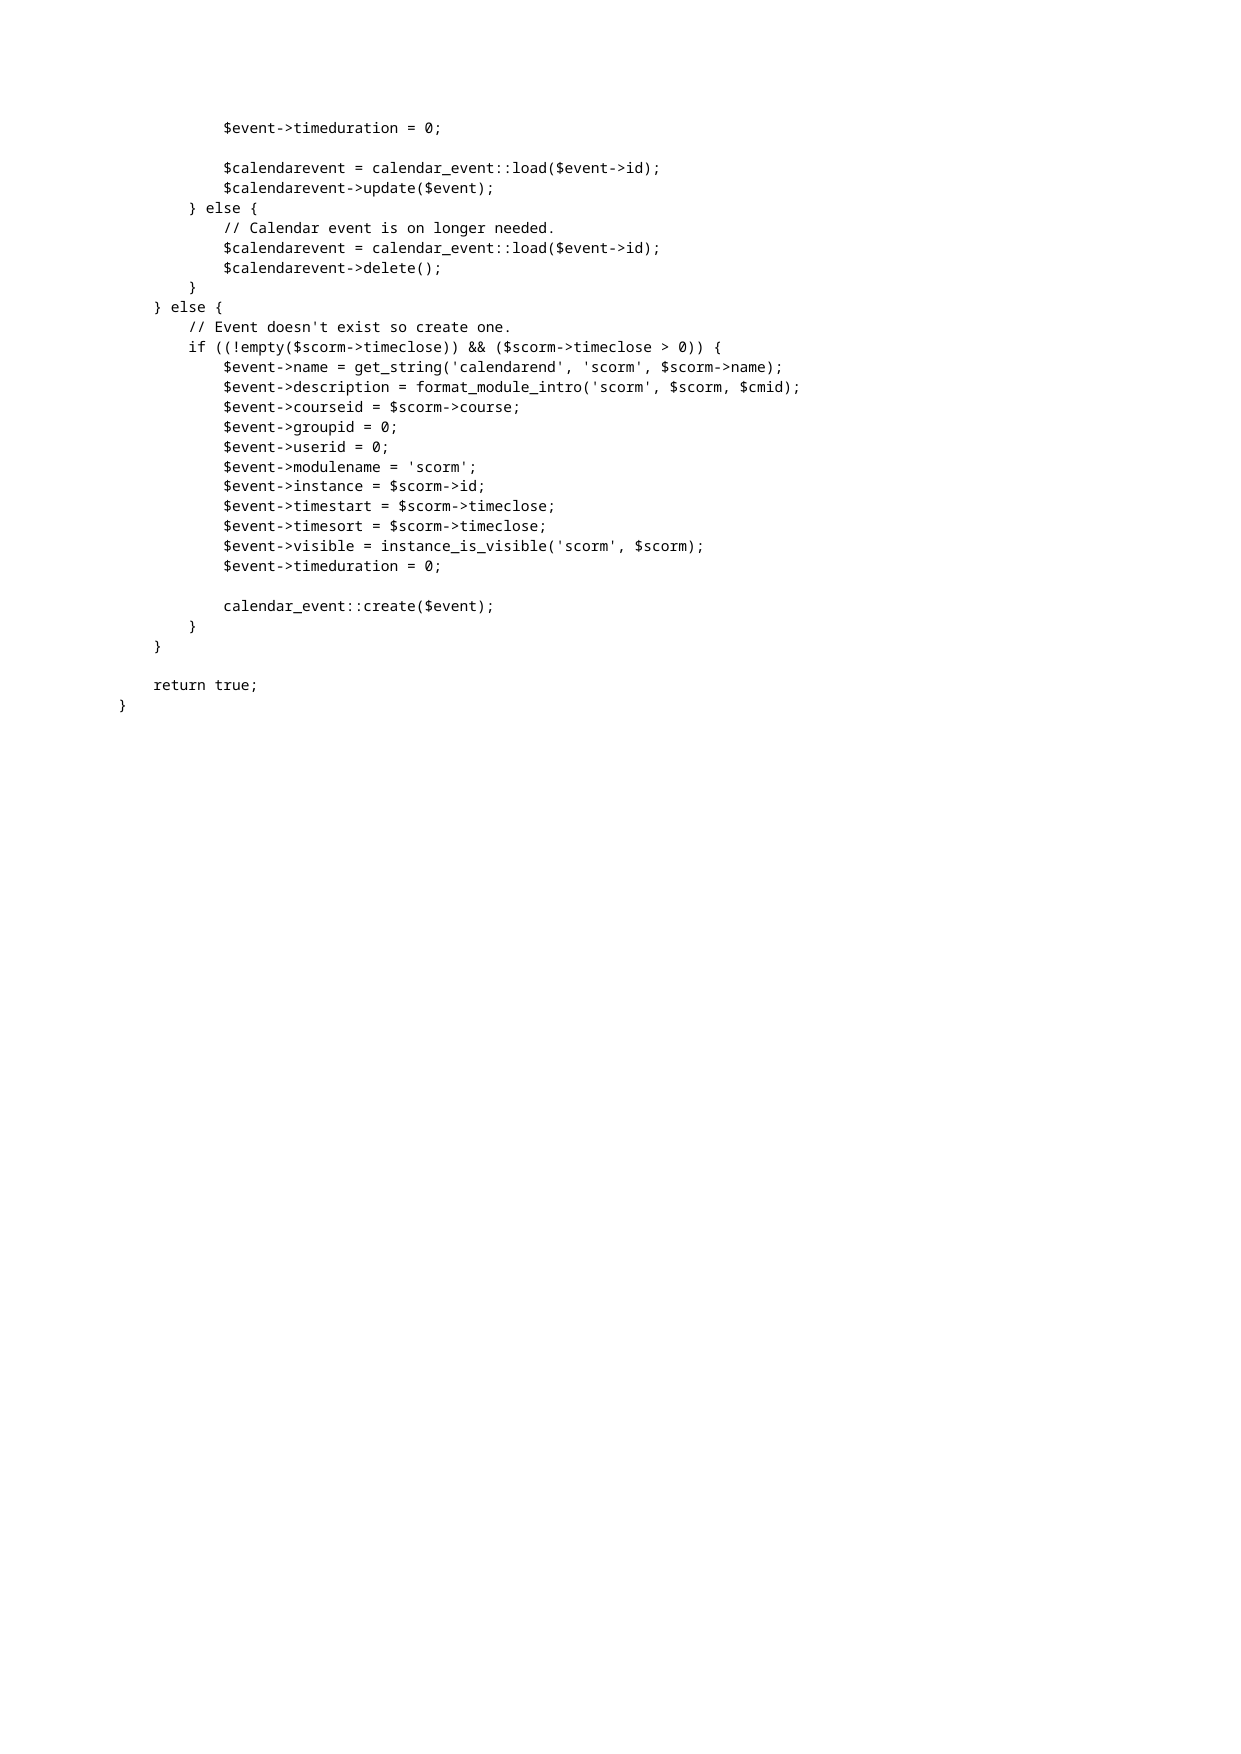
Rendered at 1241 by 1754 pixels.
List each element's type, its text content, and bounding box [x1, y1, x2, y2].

text $event->timeduration = 0; [118, 118, 1122, 138]
text $event->timeduration = 0; [118, 556, 1122, 576]
text $calendarevent = calendar_event::load($event->id); [118, 237, 1122, 257]
text $event->courseid = $scorm->course; [118, 397, 1122, 417]
text } [118, 695, 1122, 715]
text $event->userid = 0; [118, 436, 1122, 456]
text $calendarevent->update($event); [118, 178, 1122, 198]
text return true; [118, 675, 1122, 695]
text $event->groupid = 0; [118, 417, 1122, 436]
text } [118, 635, 1122, 655]
text $calendarevent->delete(); [118, 257, 1122, 277]
text $event->timestart = $scorm->timeclose; [118, 496, 1122, 516]
text $calendarevent = calendar_event::load($event->id); [118, 158, 1122, 178]
text calendar_event::create($event); [118, 596, 1122, 616]
text } [118, 616, 1122, 635]
text $event->description = format_module_intro('scorm', $scorm, $cmid); [118, 377, 1122, 397]
text $event->instance = $scorm->id; [118, 476, 1122, 496]
text $event->timesort = $scorm->timeclose; [118, 516, 1122, 536]
text // Event doesn't exist so create one. [118, 317, 1122, 337]
text $event->modulename = 'scorm'; [118, 456, 1122, 476]
text $event->name = get_string('calendarend', 'scorm', $scorm->name); [118, 357, 1122, 377]
text // Calendar event is on longer needed. [118, 218, 1122, 237]
text if ((!empty($scorm->timeclose)) && ($scorm->timeclose > 0)) { [118, 337, 1122, 357]
text } else { [118, 198, 1122, 218]
text } else { [118, 297, 1122, 317]
text } [118, 277, 1122, 297]
text $event->visible = instance_is_visible('scorm', $scorm); [118, 536, 1122, 556]
